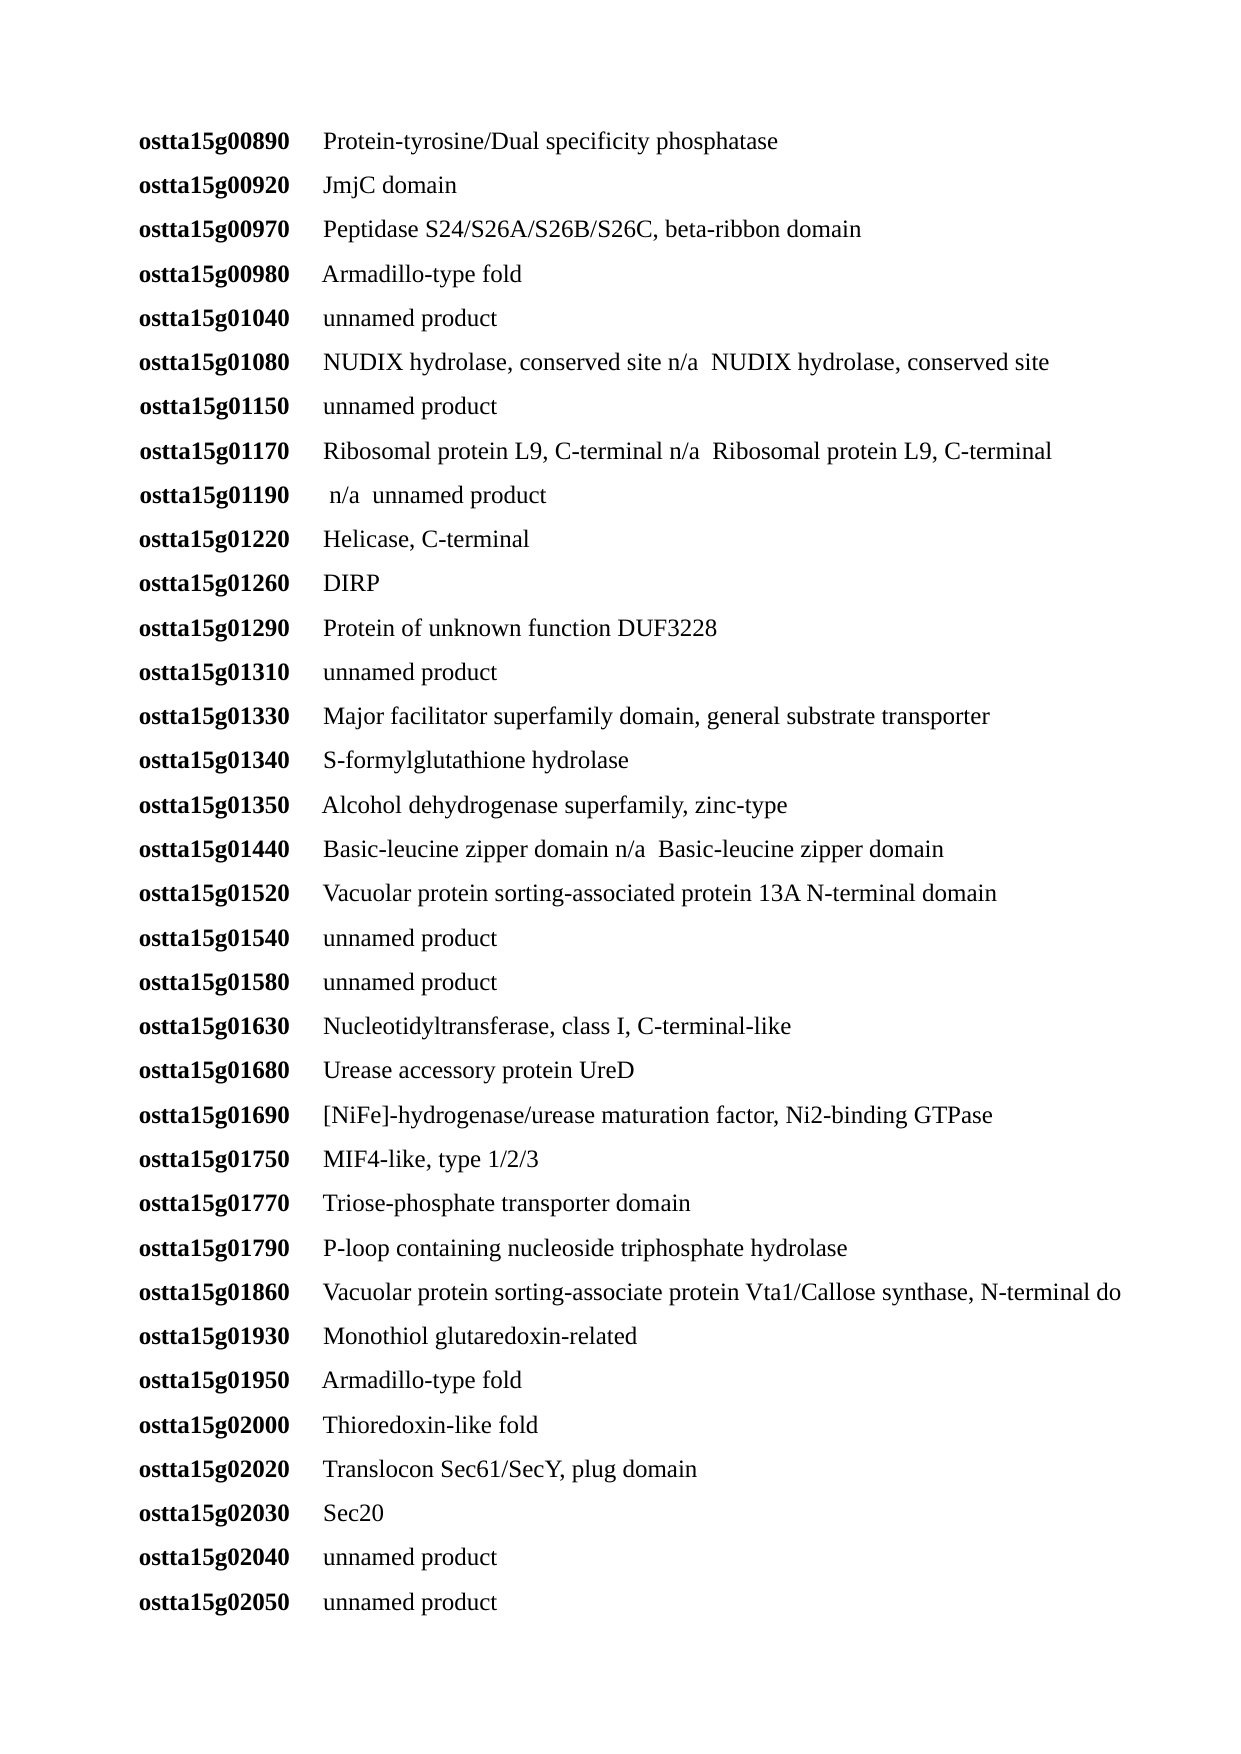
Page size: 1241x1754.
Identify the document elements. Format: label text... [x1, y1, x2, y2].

table_cell Translocon Sec61/SecY, plug domain [314, 1446, 1240, 1491]
table_cell ostta15g01930 [115, 1314, 313, 1358]
table_cell unnamed product [314, 915, 1240, 959]
table_cell Vacuolar protein sorting-associated protein 13A N-terminal domain [314, 871, 1240, 915]
table_cell ostta15g02050 [115, 1579, 313, 1623]
table_cell ostta15g01750 [115, 1136, 313, 1181]
table_cell Protein-tyrosine/Dual specificity phosphatase [314, 118, 1240, 162]
table_cell Nucleotidyltransferase, class I, C-terminal-like [314, 1004, 1240, 1048]
table_cell ostta15g01190 [115, 472, 313, 517]
table_cell unnamed product [314, 649, 1240, 694]
table_cell NUDIX hydrolase, conserved site n/a NUDIX hydrolase, conserved site [314, 340, 1240, 384]
table_cell Ribosomal protein L9, C-terminal n/a Ribosomal protein L9, C-terminal [314, 428, 1240, 472]
table_cell JmjC domain [314, 163, 1240, 207]
table_cell ostta15g02020 [115, 1446, 313, 1491]
table_cell ostta15g01220 [115, 517, 313, 561]
table_cell Monothiol glutaredoxin-related [314, 1314, 1240, 1358]
table_cell ostta15g01630 [115, 1004, 313, 1048]
table_cell ostta15g01690 [115, 1092, 313, 1136]
table_cell Urease accessory protein UreD [314, 1048, 1240, 1092]
table_cell ostta15g01440 [115, 826, 313, 871]
table_cell unnamed product [314, 959, 1240, 1003]
table_cell n/a unnamed product [314, 472, 1240, 517]
table_cell ostta15g01260 [115, 561, 313, 605]
table_cell unnamed product [314, 384, 1240, 428]
table_cell ostta15g02030 [115, 1491, 313, 1535]
table_cell unnamed product [314, 1579, 1240, 1623]
table_cell unnamed product [314, 1535, 1240, 1579]
table_cell ostta15g01040 [115, 295, 313, 339]
table_cell Triose-phosphate transporter domain [314, 1181, 1240, 1225]
table_cell ostta15g01770 [115, 1181, 313, 1225]
table_cell Vacuolar protein sorting-associate protein Vta1/Callose synthase, N-terminal do [314, 1269, 1240, 1313]
table_cell ostta15g01520 [115, 871, 313, 915]
table_cell Thioredoxin-like fold [314, 1402, 1240, 1446]
table_cell [NiFe]-hydrogenase/urease maturation factor, Ni2-binding GTPase [314, 1092, 1240, 1136]
table_cell unnamed product [314, 295, 1240, 339]
table_cell ostta15g01540 [115, 915, 313, 959]
table_cell ostta15g00980 [115, 251, 313, 295]
table_cell ostta15g01580 [115, 959, 313, 1003]
table_cell ostta15g01310 [115, 649, 313, 694]
table_cell Armadillo-type fold [314, 251, 1240, 295]
table_cell Protein of unknown function DUF3228 [314, 605, 1240, 649]
table_cell ostta15g01080 [115, 340, 313, 384]
table_cell ostta15g01170 [115, 428, 313, 472]
table_cell ostta15g02040 [115, 1535, 313, 1579]
table_cell ostta15g02000 [115, 1402, 313, 1446]
table_cell ostta15g01790 [115, 1225, 313, 1269]
table_cell P-loop containing nucleoside triphosphate hydrolase [314, 1225, 1240, 1269]
table_cell ostta15g01680 [115, 1048, 313, 1092]
table_cell ostta15g01340 [115, 738, 313, 782]
table_cell S-formylglutathione hydrolase [314, 738, 1240, 782]
table_cell Helicase, C-terminal [314, 517, 1240, 561]
table_cell Armadillo-type fold [314, 1358, 1240, 1402]
table_cell DIRP [314, 561, 1240, 605]
table_cell ostta15g01350 [115, 782, 313, 826]
table_cell ostta15g01950 [115, 1358, 313, 1402]
table_cell MIF4-like, type 1/2/3 [314, 1136, 1240, 1181]
table_cell ostta15g01330 [115, 694, 313, 738]
table_cell Alcohol dehydrogenase superfamily, zinc-type [314, 782, 1240, 826]
table_cell Sec20 [314, 1491, 1240, 1535]
table_cell ostta15g00920 [115, 163, 313, 207]
table_cell ostta15g01290 [115, 605, 313, 649]
table_cell Peptidase S24/S26A/S26B/S26C, beta-ribbon domain [314, 207, 1240, 251]
table_cell Basic-leucine zipper domain n/a Basic-leucine zipper domain [314, 826, 1240, 871]
table_cell ostta15g00970 [115, 207, 313, 251]
table_cell ostta15g01150 [115, 384, 313, 428]
table_cell Major facilitator superfamily domain, general substrate transporter [314, 694, 1240, 738]
table_cell ostta15g00890 [115, 118, 313, 162]
table_cell ostta15g01860 [115, 1269, 313, 1313]
